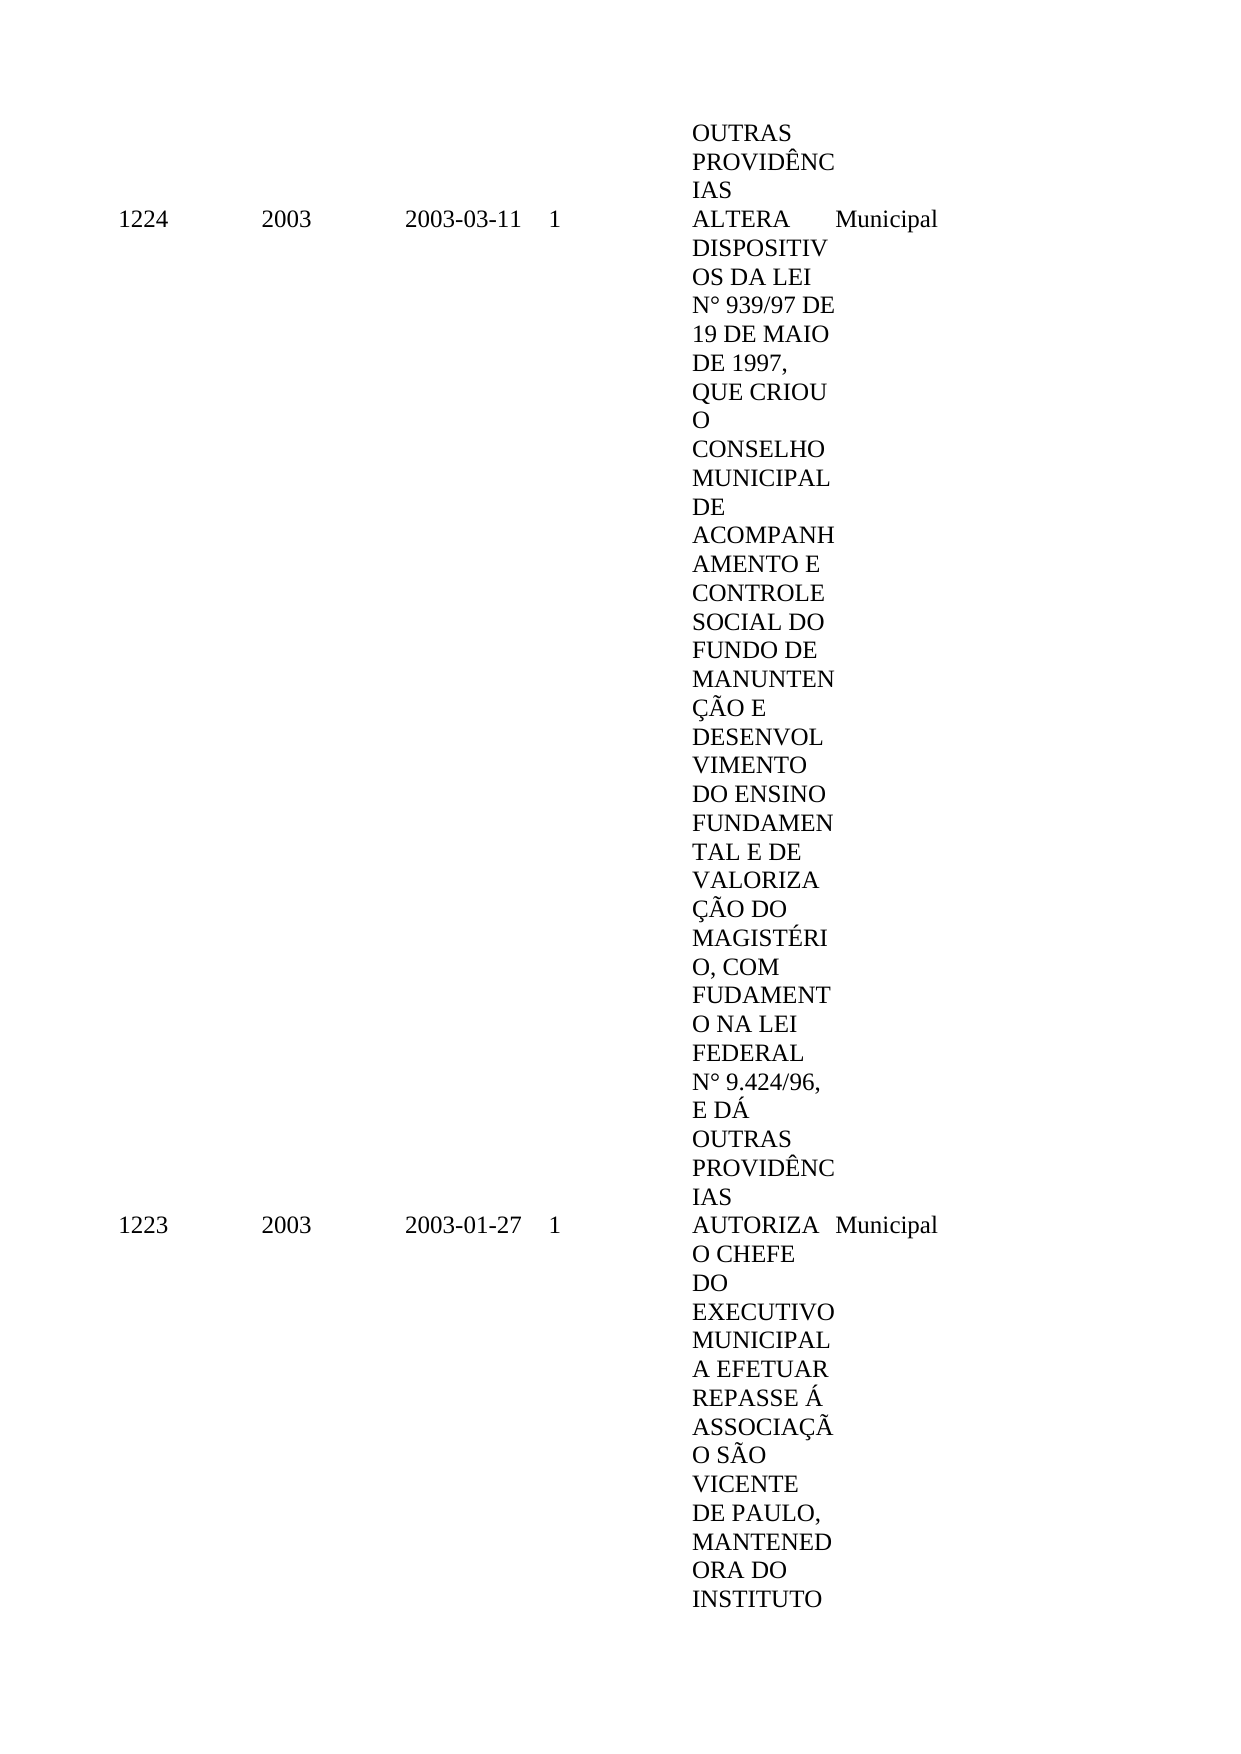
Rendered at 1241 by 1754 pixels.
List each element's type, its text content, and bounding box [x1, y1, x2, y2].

table_cell ALTERA DISPOSITIVOS DA LEI N° 939/97 DE 19 DE MAIO DE 1997, QUE CRIOU O CONSELHO MUNICIPAL DE ACOMPANHAMENTO E CONTROLE SOCIAL DO FUNDO DE MANUNTENÇÃO E DESENVOLVIMENTO DO ENSINO FUNDAMENTAL E DE VALORIZAÇÃO DO MAGISTÉRIO, COM FUDAMENTO NA LEI FEDERAL N° 9.424/96, E DÁ OUTRAS PROVIDÊNCIAS [692, 204, 835, 1211]
table_cell [835, 118, 979, 204]
table_cell Municipal [835, 1211, 979, 1613]
table_cell OUTRAS PROVIDÊNCIAS [692, 118, 835, 204]
table_cell [118, 118, 261, 204]
table_cell 1 [548, 1211, 692, 1613]
table_cell 2003-03-11 [405, 204, 548, 1211]
table_cell 2003 [261, 1211, 405, 1613]
table_cell [979, 1211, 1122, 1613]
table_cell [405, 118, 548, 204]
table_cell 1223 [118, 1211, 261, 1613]
table_cell AUTORIZA O CHEFE DO EXECUTIVO MUNICIPAL A EFETUAR REPASSE Á ASSOCIAÇÃO SÃO VICENTE DE PAULO, MANTENEDORA DO INSTITUTO [692, 1211, 835, 1613]
table_cell [261, 118, 405, 204]
table_cell 1224 [118, 204, 261, 1211]
table_cell 1 [548, 204, 692, 1211]
table_cell 2003 [261, 204, 405, 1211]
table_cell Municipal [835, 204, 979, 1211]
table_cell [979, 204, 1122, 1211]
table_cell [548, 118, 692, 204]
table_cell [979, 118, 1122, 204]
table_cell 2003-01-27 [405, 1211, 548, 1613]
